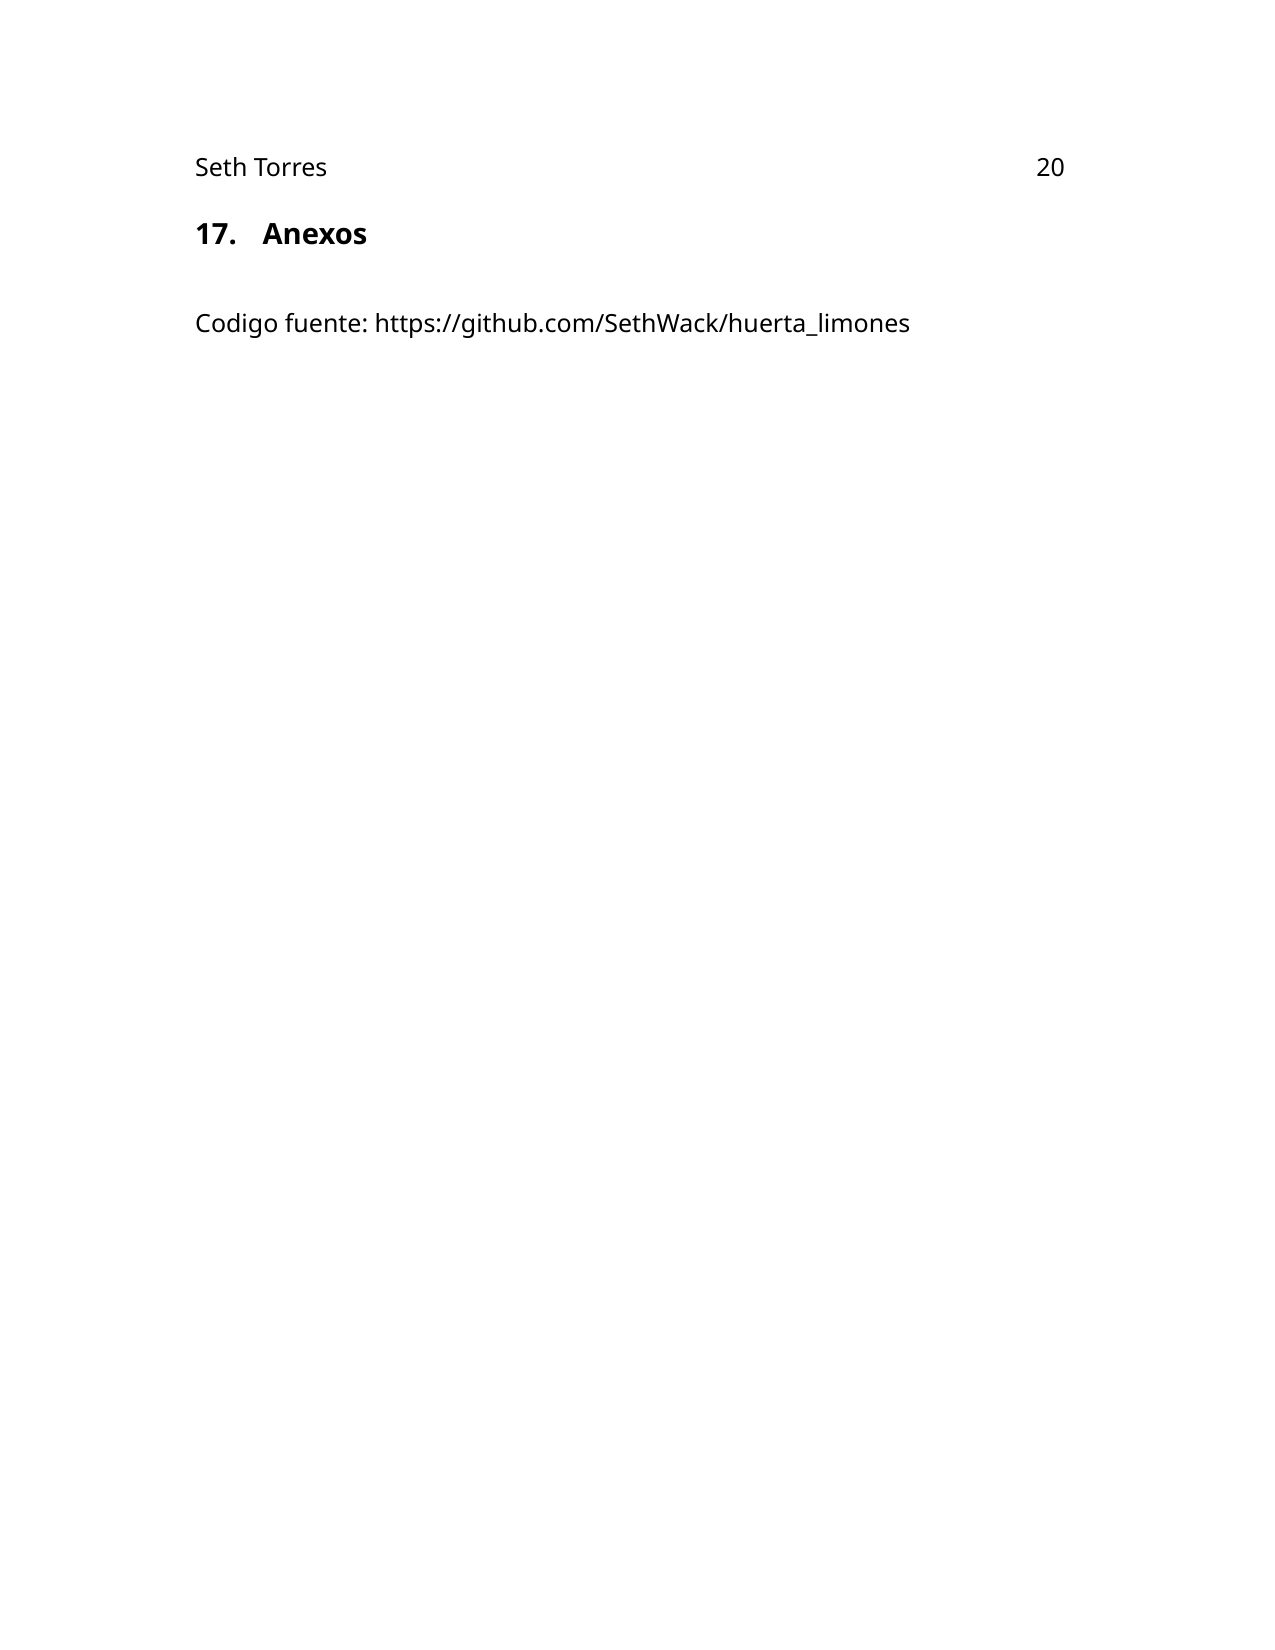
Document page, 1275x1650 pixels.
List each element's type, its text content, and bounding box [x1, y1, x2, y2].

text Codigo fuente: https://github.com/SethWack/huerta_limones [150, 305, 1125, 339]
subtitle Anexos [150, 213, 1125, 253]
